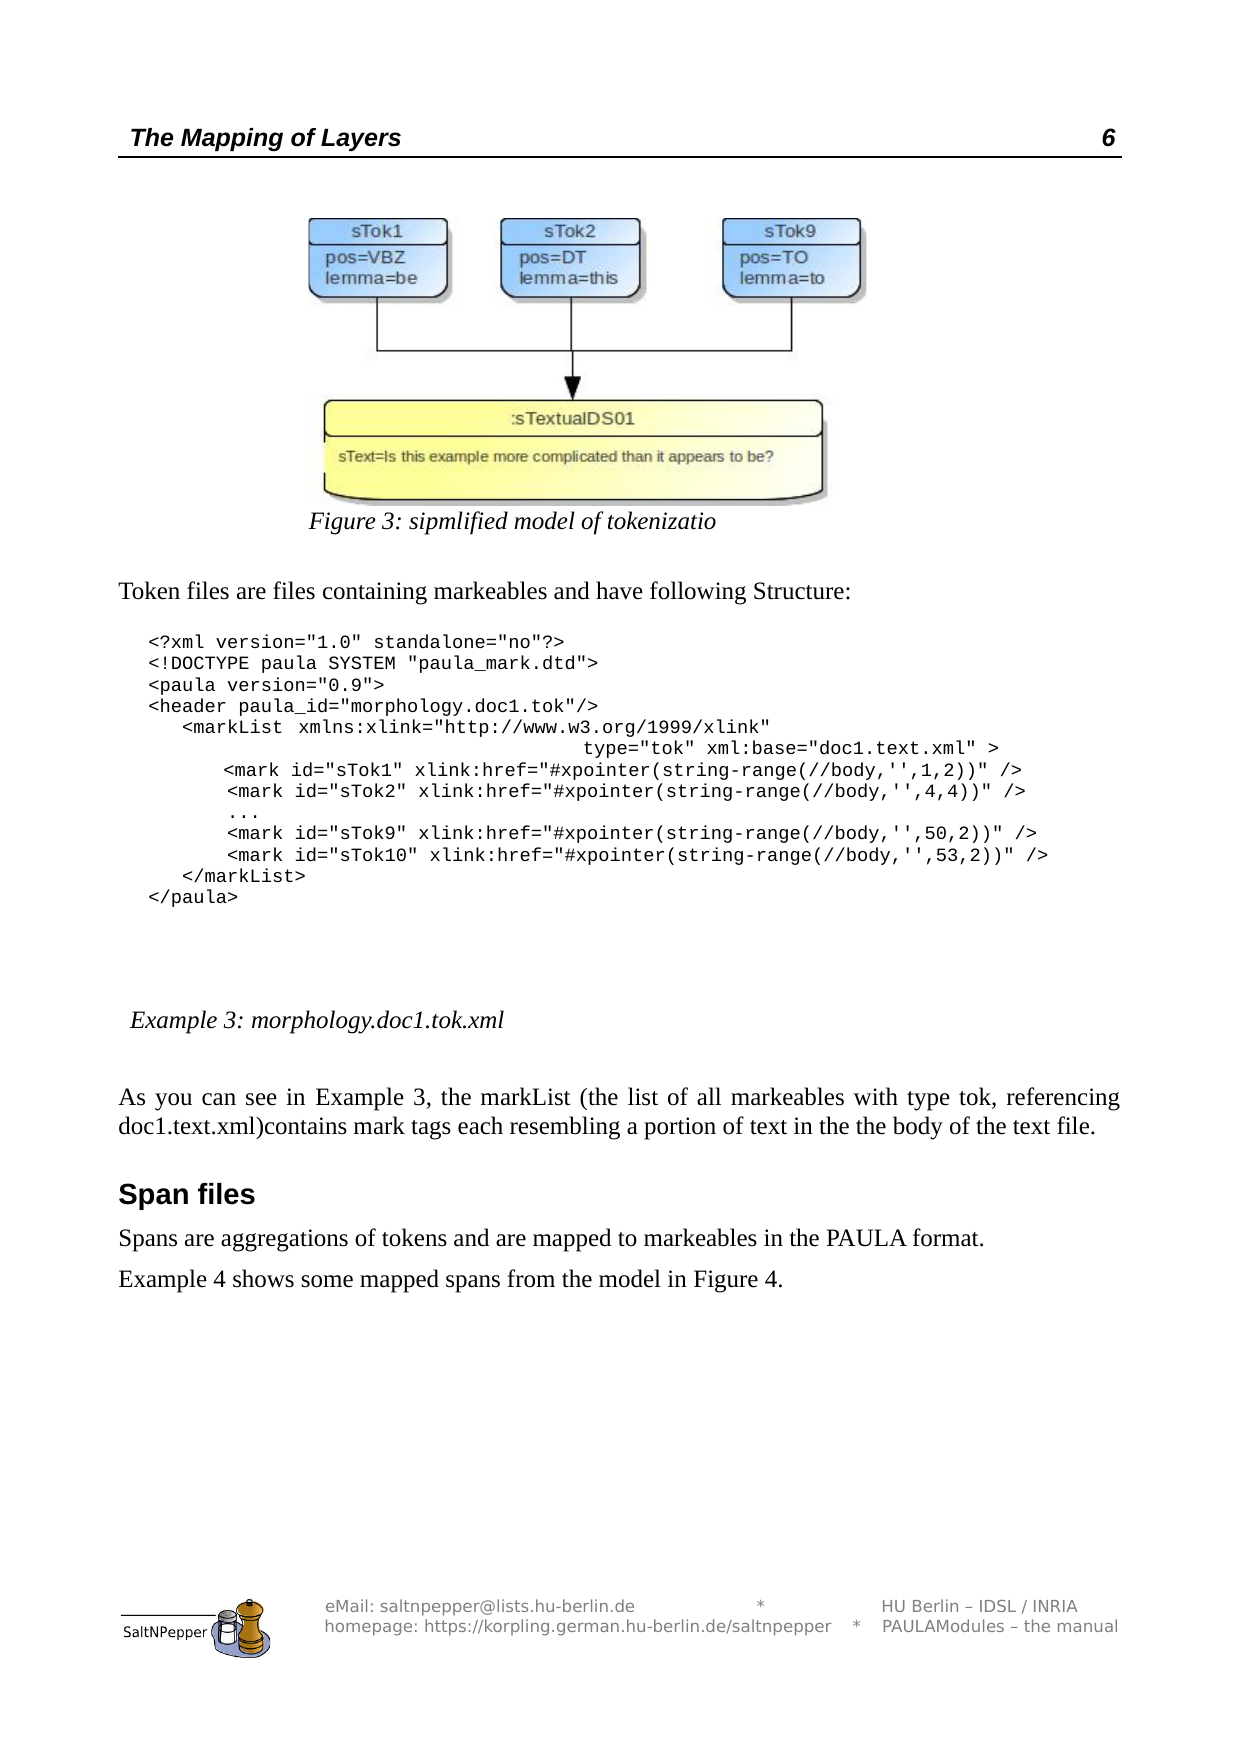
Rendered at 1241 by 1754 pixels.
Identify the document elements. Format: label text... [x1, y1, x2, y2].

text Spans are aggregations of tokens and are mapped to markeables in the PAULA format. [118, 1223, 1122, 1252]
text Example 3: morphology.doc1.tok.xml [130, 645, 1108, 1033]
text Token files are files containing markeables and have following Structure: [118, 576, 1122, 604]
picture [120, 1598, 270, 1658]
text As you can see in Example 3, the markList (the list of all markeables with type tok, referencing doc1.text.xml)contains mark tags each resembling a portion of text in the the body of the text file. [118, 1082, 1122, 1139]
text Figure 3: sipmlified model of tokenizatio [308, 506, 866, 534]
text Example 4 shows some mapped spans from the model in Figure 4. [118, 1264, 1122, 1293]
subtitle Span files [118, 1177, 1122, 1211]
picture [308, 218, 867, 506]
